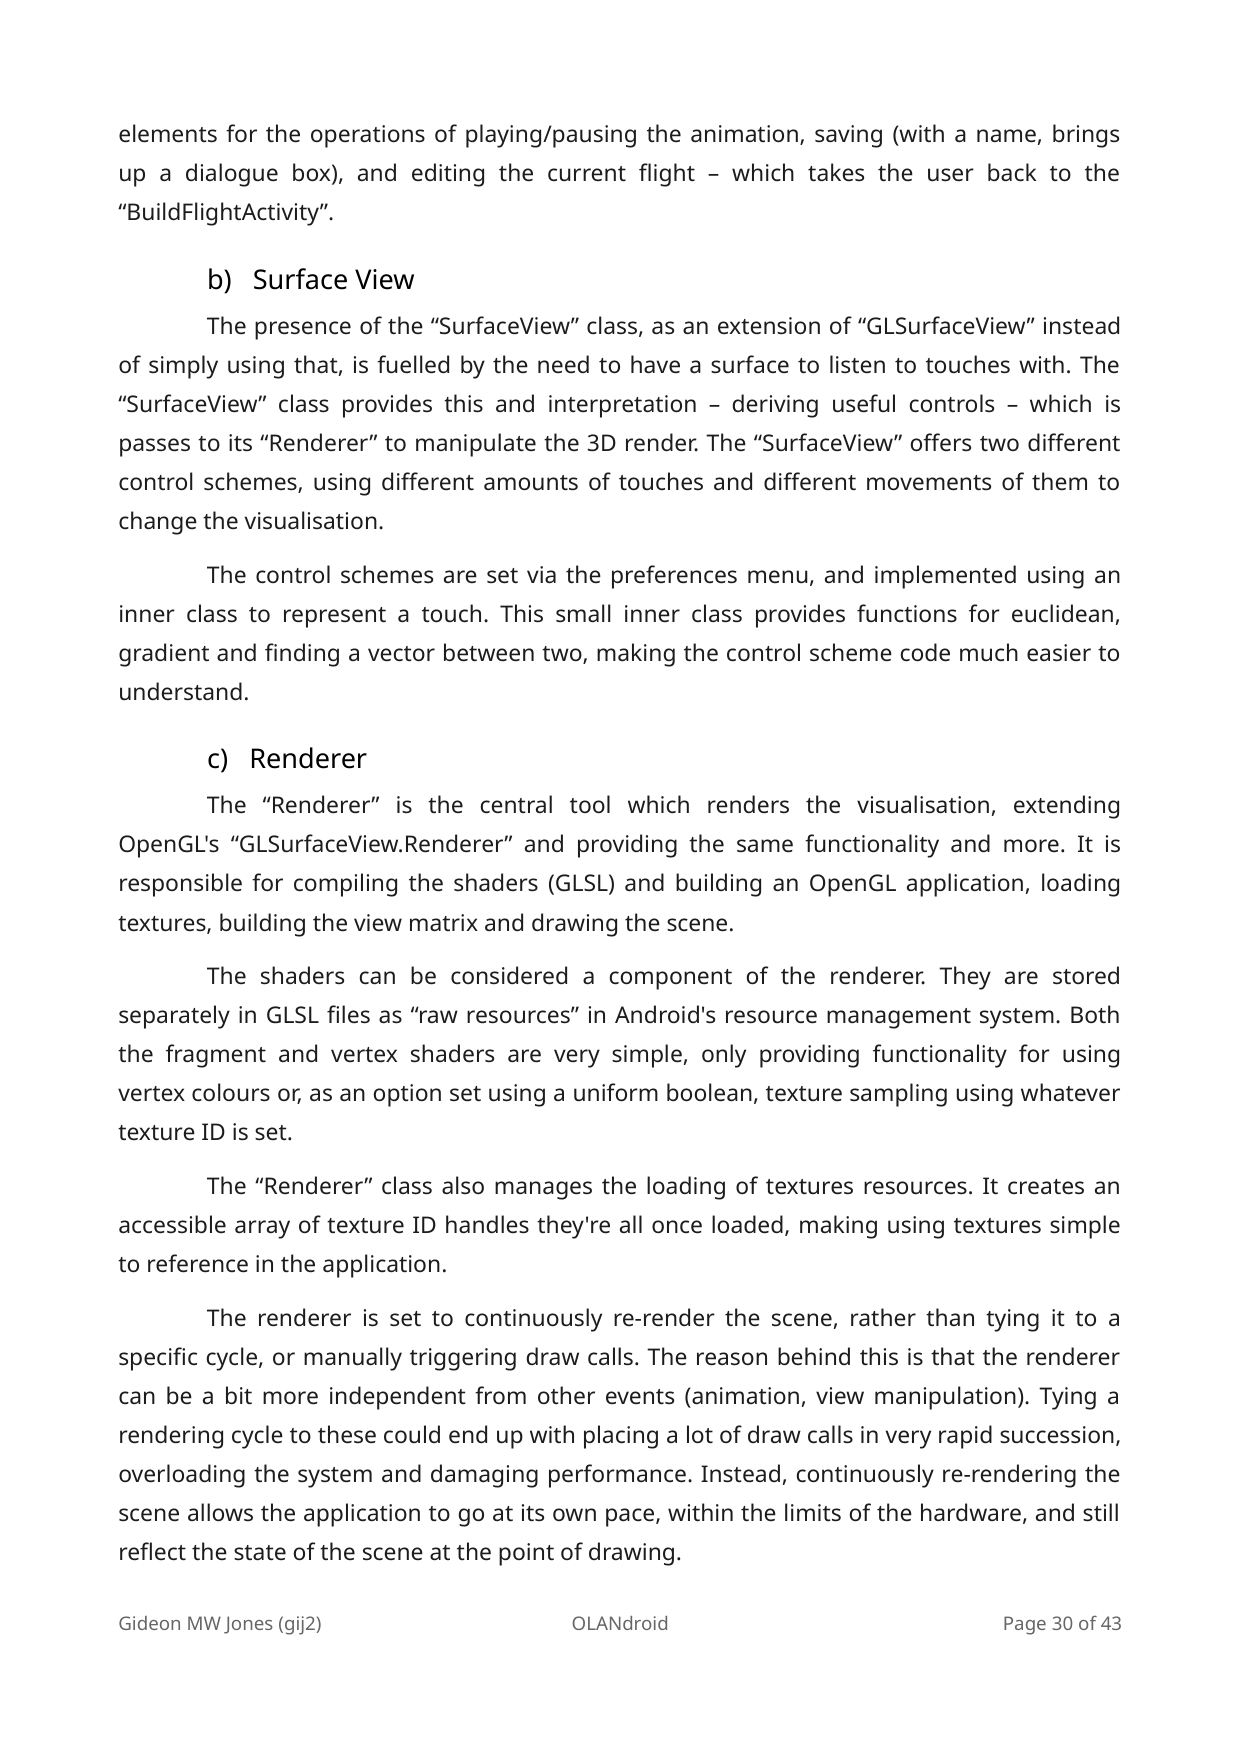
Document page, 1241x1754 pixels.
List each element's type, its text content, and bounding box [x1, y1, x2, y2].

text The “Renderer” class also manages the loading of textures resources. It creates an accessible array of texture ID handles they're all once loaded, making using textures simple to reference in the application. [118, 1170, 1122, 1279]
text elements for the operations of playing/pausing the animation, saving (with a name, brings up a dialogue box), and editing the current flight – which takes the user back to the “BuildFlightActivity”. [118, 118, 1122, 227]
text The shaders can be considered a component of the renderer. They are stored separately in GLSL files as “raw resources” in Android's resource management system. Both the fragment and vertex shaders are very simple, only providing functionality for using vertex colours or, as an option set using a uniform boolean, texture sampling using whatever texture ID is set. [118, 960, 1122, 1148]
subtitle Renderer [207, 740, 1122, 777]
text The control schemes are set via the preferences menu, and implemented using an inner class to represent a touch. This small inner class provides functions for euclidean, gradient and finding a vector between two, making the control scheme code much easier to understand. [118, 559, 1122, 707]
text The renderer is set to continuously re-render the scene, rather than tying it to a specific cycle, or manually triggering draw calls. The reason behind this is that the renderer can be a bit more independent from other events (animation, view manipulation). Tying a rendering cycle to these could end up with placing a lot of draw calls in very rapid succession, overloading the system and damaging performance. Instead, continuously re-rendering the scene allows the application to go at its own pace, within the limits of the hardware, and still reflect the state of the scene at the point of drawing. [118, 1302, 1122, 1567]
text The “Renderer” is the central tool which renders the visualisation, extending OpenGL's “GLSurfaceView.Renderer” and providing the same functionality and more. It is responsible for compiling the shaders (GLSL) and building an OpenGL application, loading textures, building the view matrix and drawing the scene. [118, 789, 1122, 938]
subtitle Surface View [207, 260, 1122, 297]
text The presence of the “SurfaceView” class, as an extension of “GLSurfaceView” instead of simply using that, is fuelled by the need to have a surface to listen to touches with. The “SurfaceView” class provides this and interpretation – deriving useful controls – which is passes to its “Renderer” to manipulate the 3D render. The “SurfaceView” offers two different control schemes, using different amounts of touches and different movements of them to change the visualisation. [118, 310, 1122, 536]
